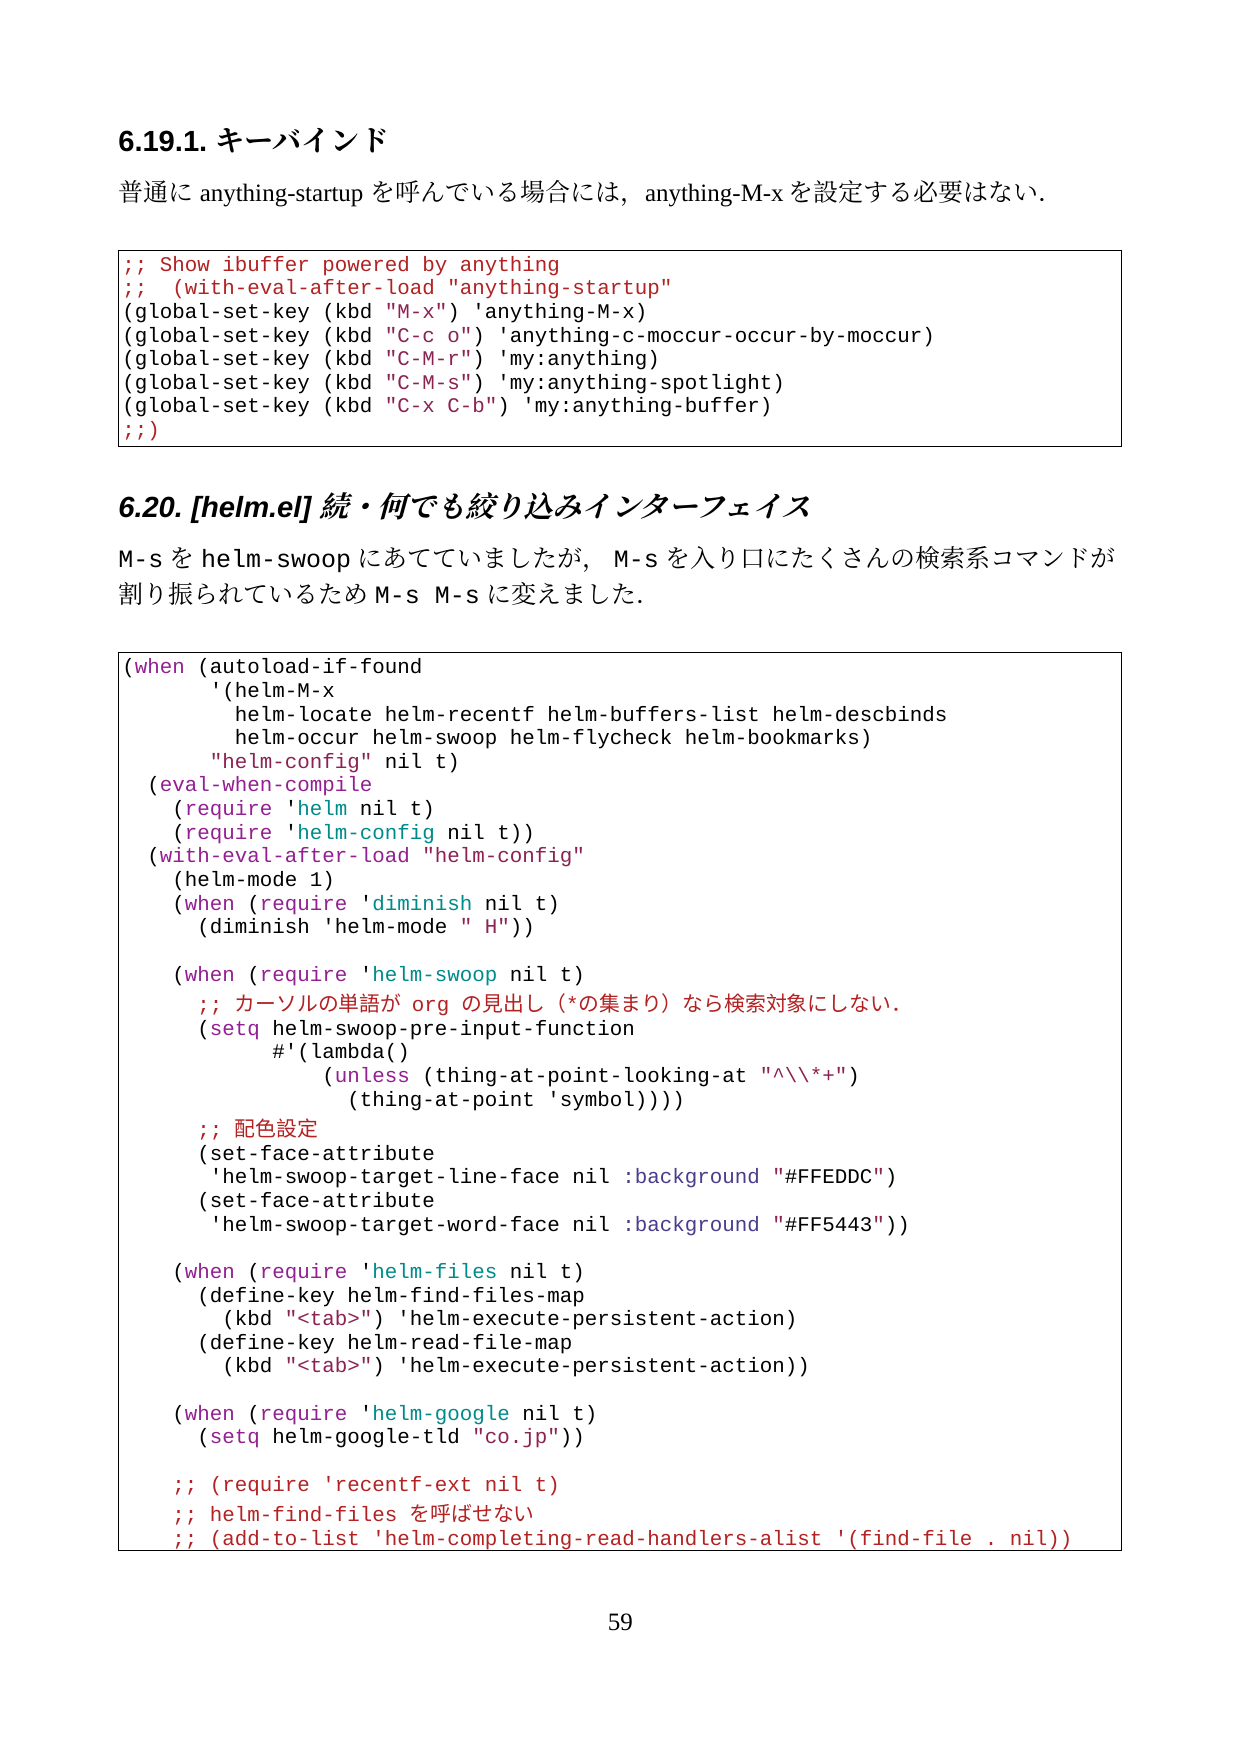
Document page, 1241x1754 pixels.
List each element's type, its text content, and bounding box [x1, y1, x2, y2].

text 'helm-swoop-target-line-face nil :background "#FFEDDC") [119, 1162, 1121, 1186]
text (global-set-key (kbd "C-M-s") 'my:anything-spotlight) [119, 368, 1121, 392]
text (when (require 'helm-google nil t) [119, 1399, 1121, 1422]
text ;; カーソルの単語が org の見出し（*の集まり）なら検索対象にしない． [119, 983, 1121, 1014]
text (unless (thing-at-point-looking-at "^\\*+") [119, 1061, 1121, 1085]
text (require 'helm-config nil t)) [119, 818, 1121, 841]
text (when (require 'helm-files nil t) [119, 1257, 1121, 1281]
text 'helm-swoop-target-word-face nil :background "#FF5443")) [119, 1210, 1121, 1233]
text (helm-mode 1) [119, 865, 1121, 889]
text (when (require 'helm-swoop nil t) [119, 960, 1121, 983]
text #'(lambda() [119, 1037, 1121, 1061]
text (require 'helm nil t) [119, 794, 1121, 818]
text (when (autoload-if-found [119, 653, 1121, 676]
subtitle [helm.el] 続・何でも絞り込みインターフェイス [118, 484, 1122, 526]
text (global-set-key (kbd "M-x") 'anything-M-x) [119, 297, 1121, 321]
text (setq helm-google-tld "co.jp")) [119, 1422, 1121, 1446]
text ;; (with-eval-after-load "anything-startup" [119, 273, 1121, 297]
text (thing-at-point 'symbol)))) [119, 1085, 1121, 1108]
text (global-set-key (kbd "C-c o") 'anything-c-moccur-occur-by-moccur) [119, 321, 1121, 344]
text (define-key helm-read-file-map [119, 1328, 1121, 1352]
text (eval-when-compile [119, 771, 1121, 794]
text ;; Show ibuffer powered by anything [119, 251, 1121, 273]
text (global-set-key (kbd "C-x C-b") 'my:anything-buffer) [119, 392, 1121, 415]
text 普通に anything-startup を呼んでいる場合には，anything-M-xを設定する必要はない． [118, 172, 1122, 237]
text (with-eval-after-load "helm-config" [119, 841, 1121, 865]
text (set-face-attribute [119, 1139, 1121, 1162]
text ;; (add-to-list 'helm-completing-read-handlers-alist '(find-file . nil)) [119, 1524, 1121, 1550]
text (kbd "<tab>") 'helm-execute-persistent-action) [119, 1304, 1121, 1328]
text "helm-config" nil t) [119, 747, 1121, 771]
text (global-set-key (kbd "C-M-r") 'my:anything) [119, 344, 1121, 368]
text helm-occur helm-swoop helm-flycheck helm-bookmarks) [119, 723, 1121, 747]
text (kbd "<tab>") 'helm-execute-persistent-action)) [119, 1352, 1121, 1375]
subtitle キーバインド [118, 118, 1122, 160]
text M-s を helm-swoop にあてていましたが， M-s を入り口にたくさんの検索系コマンドが割り振られているため M-s M-s に変えました． [118, 538, 1122, 640]
text (set-face-attribute [119, 1186, 1121, 1210]
text (when (require 'diminish nil t) [119, 889, 1121, 912]
text helm-locate helm-recentf helm-buffers-list helm-descbinds [119, 699, 1121, 723]
text ;; 配色設定 [119, 1108, 1121, 1139]
text '(helm-M-x [119, 676, 1121, 699]
text ;; (require 'recentf-ext nil t) [119, 1470, 1121, 1493]
text ;; helm-find-files を呼ばせない [119, 1493, 1121, 1524]
text ;;) [119, 415, 1121, 446]
text (setq helm-swoop-pre-input-function [119, 1014, 1121, 1037]
text (define-key helm-find-files-map [119, 1281, 1121, 1304]
text (diminish 'helm-mode " H")) [119, 912, 1121, 936]
